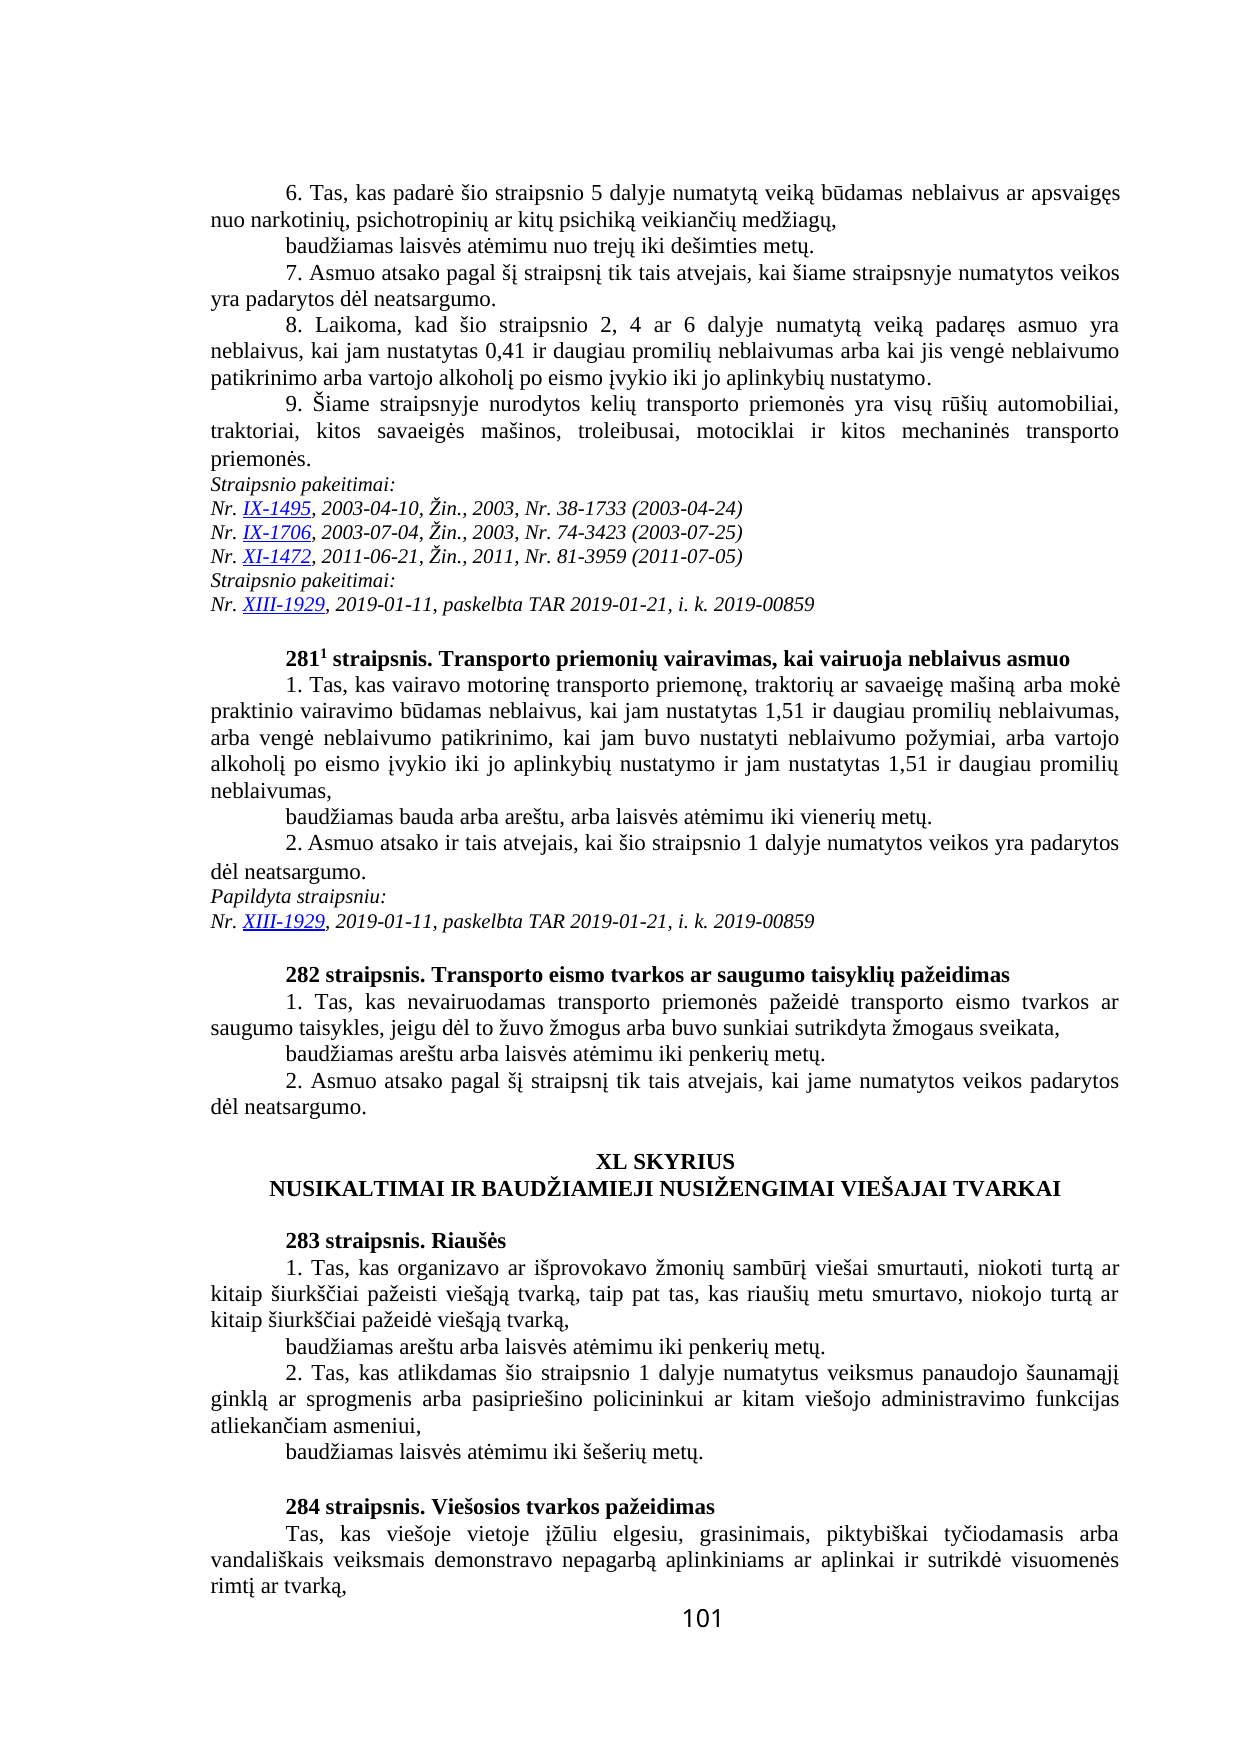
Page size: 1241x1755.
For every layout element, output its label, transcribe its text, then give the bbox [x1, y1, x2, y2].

text 7. Asmuo atsako pagal šį straipsnį tik tais atvejais, kai šiame straipsnyje numatytos veikos yra padarytos dėl neatsargumo. [210, 258, 1120, 311]
text Nr. XIII-1929, 2019-01-11, paskelbta TAR 2019-01-21, i. k. 2019-00859 [210, 908, 1120, 933]
text baudžiamas areštu arba laisvės atėmimu iki penkerių metų. [210, 1040, 1120, 1067]
text 2. Asmuo atsako ir tais atvejais, kai šio straipsnio 1 dalyje numatytos veikos yra padarytos dėl neatsargumo. [210, 829, 1120, 884]
text 284 straipsnis. Viešosios tvarkos pažeidimas [210, 1493, 1120, 1519]
text baudžiamas laisvės atėmimu nuo trejų iki dešimties metų. [210, 232, 1120, 258]
text Straipsnio pakeitimai: [210, 568, 1120, 592]
text Nr. XI-1472, 2011-06-21, Žin., 2011, Nr. 81-3959 (2011-07-05) [210, 544, 1120, 568]
text baudžiamas bauda arba areštu, arba laisvės atėmimu iki vienerių metų. [210, 803, 1120, 829]
text baudžiamas laisvės atėmimu iki šešerių metų. [210, 1438, 1120, 1464]
text Nr. IX-1495, 2003-04-10, Žin., 2003, Nr. 38-1733 (2003-04-24) [210, 496, 1120, 520]
text NUSIKALTIMAI IR BAUDŽIAMIEJI NUSIŽENGIMAI VIEŠAJAI TVARKAI [210, 1174, 1120, 1201]
text 282 straipsnis. Transporto eismo tvarkos ar saugumo taisyklių pažeidimas [210, 961, 1120, 988]
text Nr. IX-1706, 2003-07-04, Žin., 2003, Nr. 74-3423 (2003-07-25) [210, 520, 1120, 544]
text 8. Laikoma, kad šio straipsnio 2, 4 ar 6 dalyje numatytą veiką padaręs asmuo yra neblaivus, kai jam nustatytas 0,41 ir daugiau promilių neblaivumas arba kai jis vengė neblaivumo patikrinimo arba vartojo alkoholį po eismo įvykio iki jo aplinkybių nustatymo. [210, 311, 1120, 390]
text 2811 straipsnis. Transporto priemonių vairavimas, kai vairuoja neblaivus asmuo [210, 645, 1120, 671]
text XL SKYRIUS [210, 1148, 1120, 1174]
text baudžiamas areštu arba laisvės atėmimu iki penkerių metų. [210, 1333, 1120, 1359]
text 1. Tas, kas organizavo ar išprovokavo žmonių sambūrį viešai smurtauti, niokoti turtą ar kitaip šiurkščiai pažeisti viešąją tvarką, taip pat tas, kas riaušių metu smurtavo, niokojo turtą ar kitaip šiurkščiai pažeidė viešąją tvarką, [210, 1254, 1120, 1333]
text 283 straipsnis. Riaušės [210, 1227, 1120, 1254]
text 1. Tas, kas vairavo motorinę transporto priemonę, traktorių ar savaeigę mašiną arba mokė praktinio vairavimo būdamas neblaivus, kai jam nustatytas 1,51 ir daugiau promilių neblaivumas, arba vengė neblaivumo patikrinimo, kai jam buvo nustatyti neblaivumo požymiai, arba vartojo alkoholį po eismo įvykio iki jo aplinkybių nustatymo ir jam nustatytas 1,51 ir daugiau promilių neblaivumas, [210, 671, 1120, 803]
text Straipsnio pakeitimai: [210, 472, 1120, 496]
text Nr. XIII-1929, 2019-01-11, paskelbta TAR 2019-01-21, i. k. 2019-00859 [210, 592, 1120, 616]
text 1. Tas, kas nevairuodamas transporto priemonės pažeidė transporto eismo tvarkos ar saugumo taisykles, jeigu dėl to žuvo žmogus arba buvo sunkiai sutrikdyta žmogaus sveikata, [210, 988, 1120, 1040]
text 2. Asmuo atsako pagal šį straipsnį tik tais atvejais, kai jame numatytos veikos padarytos dėl neatsargumo. [210, 1067, 1120, 1119]
text Papildyta straipsniu: [210, 884, 1120, 908]
text 9. Šiame straipsnyje nurodytos kelių transporto priemonės yra visų rūšių automobiliai, traktoriai, kitos savaeigės mašinos, troleibusai, motociklai ir kitos mechaninės transporto priemonės. [210, 390, 1120, 472]
text 2. Tas, kas atlikdamas šio straipsnio 1 dalyje numatytus veiksmus panaudojo šaunamąjį ginklą ar sprogmenis arba pasipriešino policininkui ar kitam viešojo administravimo funkcijas atliekančiam asmeniui, [210, 1359, 1120, 1438]
text 6. Tas, kas padarė šio straipsnio 5 dalyje numatytą veiką būdamas neblaivus ar apsvaigęs nuo narkotinių, psichotropinių ar kitų psichiką veikiančių medžiagų, [210, 179, 1120, 232]
text Tas, kas viešoje vietoje įžūliu elgesiu, grasinimais, piktybiškai tyčiodamasis arba vandališkais veiksmais demonstravo nepagarbą aplinkiniams ar aplinkai ir sutrikdė visuomenės rimtį ar tvarką, [210, 1519, 1120, 1599]
